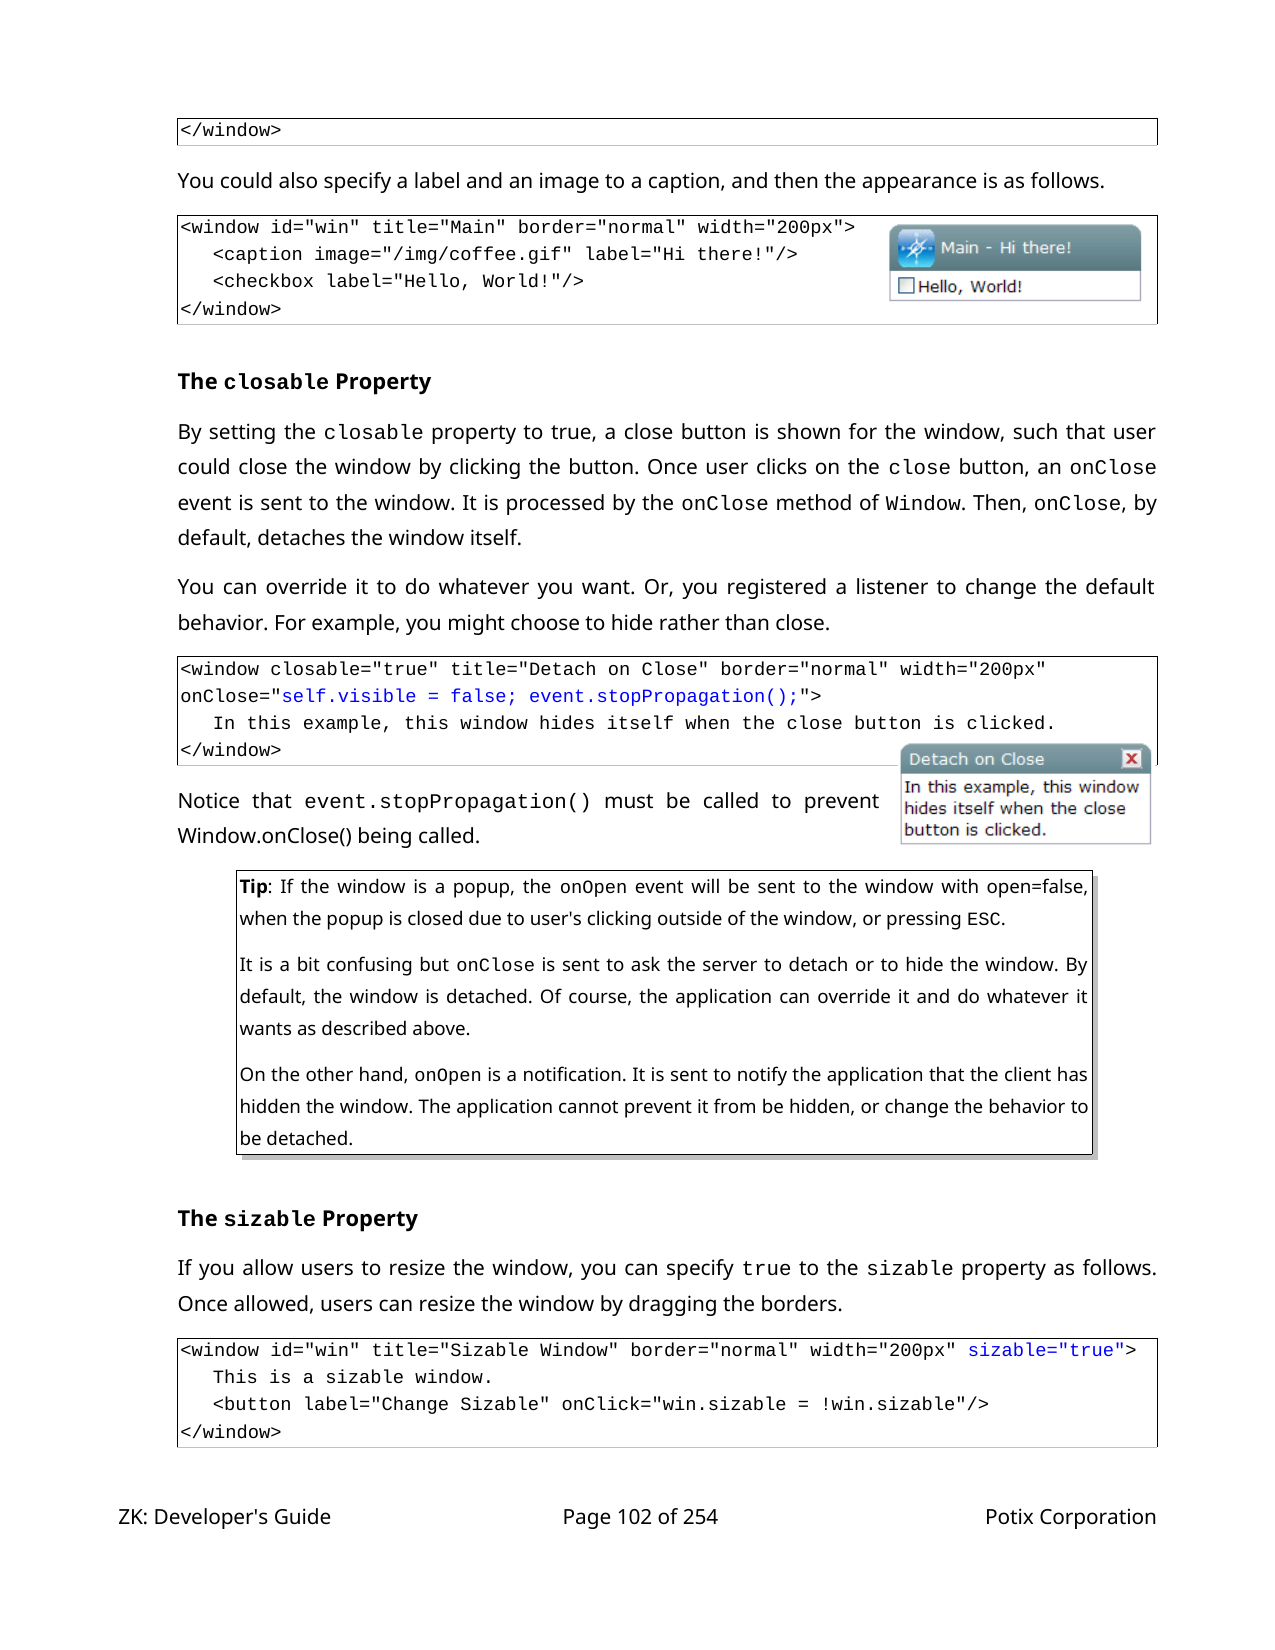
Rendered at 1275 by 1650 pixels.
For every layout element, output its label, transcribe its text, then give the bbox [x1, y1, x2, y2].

text </window> [178, 1419, 1157, 1447]
text It is a bit confusing but onClose is sent to ask the server to detach or to hide the window. By default, the window is detached. Of course, the application can override it and do whatever it wants as described above. [237, 949, 1092, 1041]
text If you allow users to resize the window, you can specify true to the sizable property as follows. Once allowed, users can resize the window by dragging the borders. [177, 1253, 1157, 1317]
text </window> [178, 119, 1157, 145]
picture [897, 741, 1155, 847]
text You could also specify a label and an image to a caption, and then the appearance is as follows. [177, 166, 1157, 194]
text <caption image="/img/coffee.gif" label="Hi there!"/> [178, 242, 887, 266]
text This is a sizable window. [178, 1365, 1157, 1389]
text On the other hand, onOpen is a notification. It is sent to notify the application that the client has hidden the window. The application cannot prevent it from be hidden, or change the behavior to be detached. [237, 1059, 1092, 1154]
text onClose="self.visible = false; event.stopPropagation();"> [178, 684, 1157, 708]
text Notice that event.stopPropagation() must be called to prevent Window.onClose() being called. [177, 786, 1157, 850]
picture [887, 222, 1144, 305]
text </window> [178, 296, 1157, 324]
subtitle The closable Property [177, 366, 1157, 396]
text Tip: If the window is a popup, the onOpen event will be sent to the window with open=false, when the popup is closed due to user's clicking outside of the window, or pressing ESC. [237, 871, 1092, 931]
subtitle The sizable Property [177, 1203, 1157, 1233]
text <window closable="true" title="Detach on Close" border="normal" width="200px" [178, 657, 1157, 681]
text You can override it to do whatever you want. Or, you registered a listener to change the default behavior. For example, you might choose to hide rather than close. [177, 572, 1157, 636]
text In this example, this window hides itself when the close button is clicked. [178, 711, 1157, 735]
text <window id="win" title="Main" border="normal" width="200px"> [178, 216, 1157, 239]
text <button label="Change Sizable" onClick="win.sizable = !win.sizable"/> [178, 1392, 1157, 1417]
text By setting the closable property to true, a close button is shown for the window, such that user could close the window by clicking the button. Once user clicks on the close button, an onClose event is sent to the window. It is processed by the onClose method of Window. Then, onClose, by default, detaches the window itself. [177, 417, 1157, 552]
text </window> [178, 738, 1157, 765]
text <window id="win" title="Sizable Window" border="normal" width="200px" sizable="true"> [178, 1339, 1157, 1362]
text <checkbox label="Hello, World!"/> [178, 269, 887, 293]
